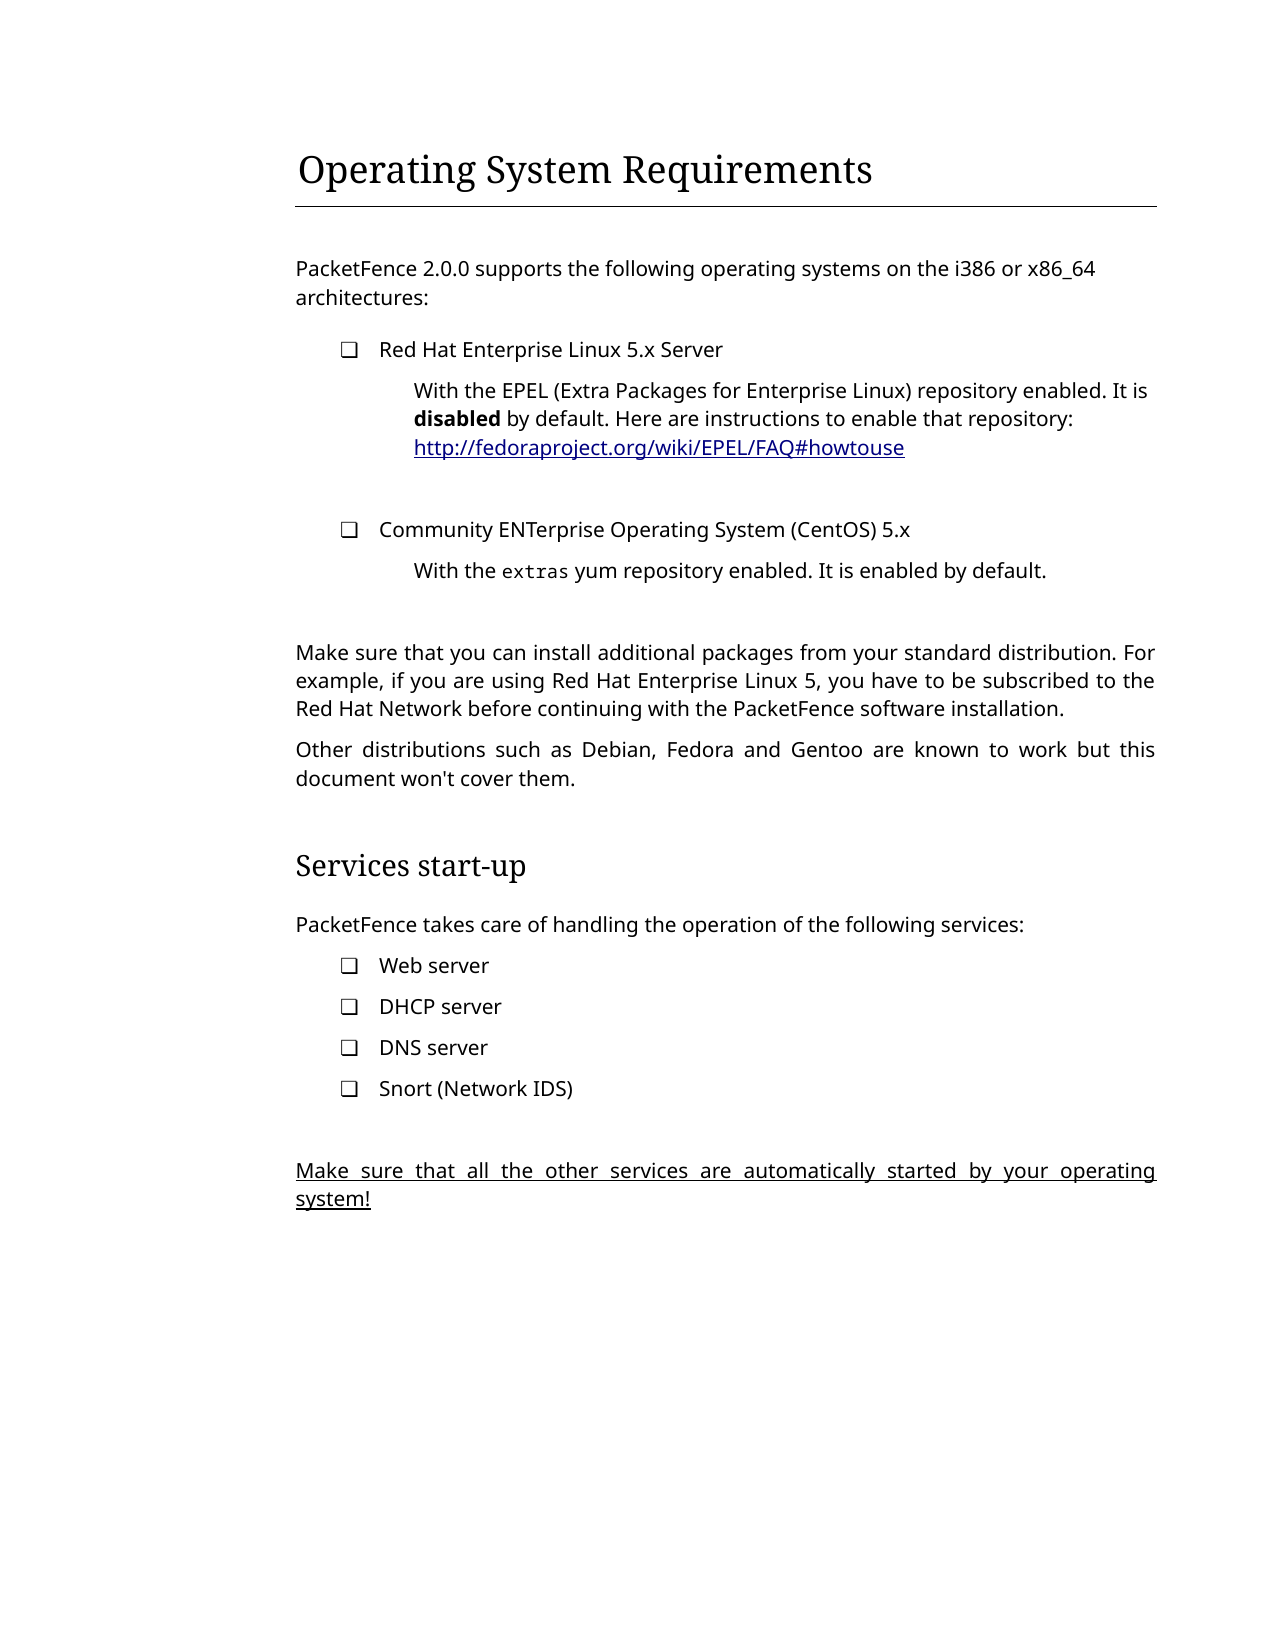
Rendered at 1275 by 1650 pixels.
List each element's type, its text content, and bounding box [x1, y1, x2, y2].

text Make sure that all the other services are automatically started by your operating [295, 1156, 1157, 1180]
list ❏ DHCP server [340, 992, 1157, 1021]
list ❏ Community ENTerprise Operating System (CentOS) 5.x [340, 515, 1157, 543]
list ❏ Web server [340, 951, 1157, 979]
list With the EPEL (Extra Packages for Enterprise Linux) repository enabled. It is disabled by default. Here are instructions to enable that repository: http://fedoraproject.org/wiki/EPEL/FAQ#howtouse [413, 376, 1157, 461]
list ❏ Snort (Network IDS) [340, 1074, 1157, 1102]
text PacketFence 2.0.0 supports the following operating systems on the i386 or x86_64 architectures: [295, 254, 1157, 311]
subtitle Operating System Requirements [295, 143, 1157, 206]
text With the extras yum repository enabled. It is enabled by default. [413, 556, 1157, 584]
list ❏ Red Hat Enterprise Linux 5.x Server [340, 335, 1157, 363]
text Make sure that you can install additional packages from your standard distribution. For example, if you are using Red Hat Enterprise Linux 5, you have to be subscribed to the Red Hat Network before continuing with the PacketFence software installation. [295, 638, 1157, 723]
subtitle Services start-up [295, 846, 1157, 885]
text Other distributions such as Debian, Fedora and Gentoo are known to work but this document won't cover them. [295, 735, 1157, 792]
text PacketFence takes care of handling the operation of the following services: [295, 910, 1157, 939]
list ❏ DNS server [340, 1033, 1157, 1061]
text system! [295, 1181, 1157, 1213]
